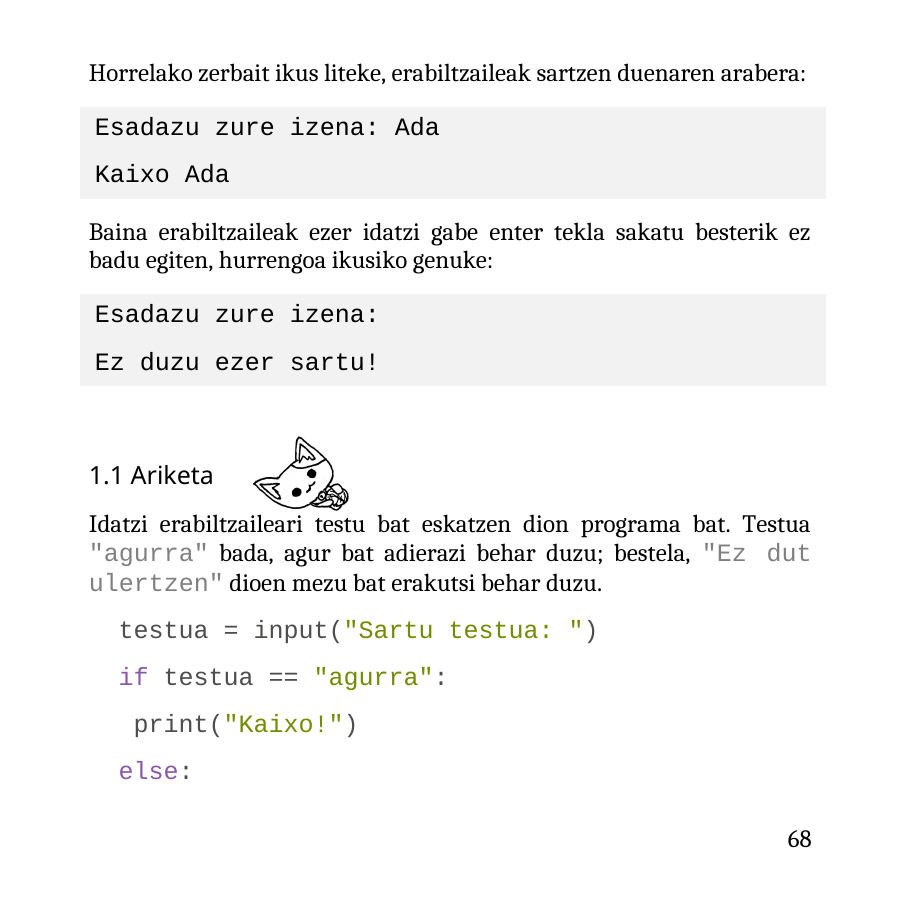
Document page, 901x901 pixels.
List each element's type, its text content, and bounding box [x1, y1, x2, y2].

text [360, 457, 811, 491]
text if testua == "agurra": [118, 665, 811, 693]
text Ez duzu ezer sartu! [86, 341, 820, 379]
text print("Kaixo!") [118, 712, 811, 740]
text Baina erabiltzaileak ezer idatzi gabe enter tekla sakatu besterik ez badu egiten, hurrengoa ikusiko genuke: [89, 217, 811, 275]
text Esadazu zure izena: Ada [86, 113, 820, 143]
text Idatzi erabiltzaileari testu bat eskatzen dion programa bat. Testua "agurra" bada, agur bat adierazi behar duzu; bestela, "Ez dut ulertzen" dioen mezu bat erakutsi behar duzu. [89, 510, 811, 599]
text 1.1 Ariketa [89, 457, 252, 491]
text else: [118, 759, 811, 787]
text Kaixo Ada [86, 154, 820, 192]
picture [252, 436, 360, 511]
text Horrelako zerbait ikus liteke, erabiltzaileak sartzen duenaren arabera: [89, 59, 811, 88]
text Esadazu zure izena: [86, 300, 820, 330]
text testua = input("Sartu testua: ") [118, 618, 811, 646]
